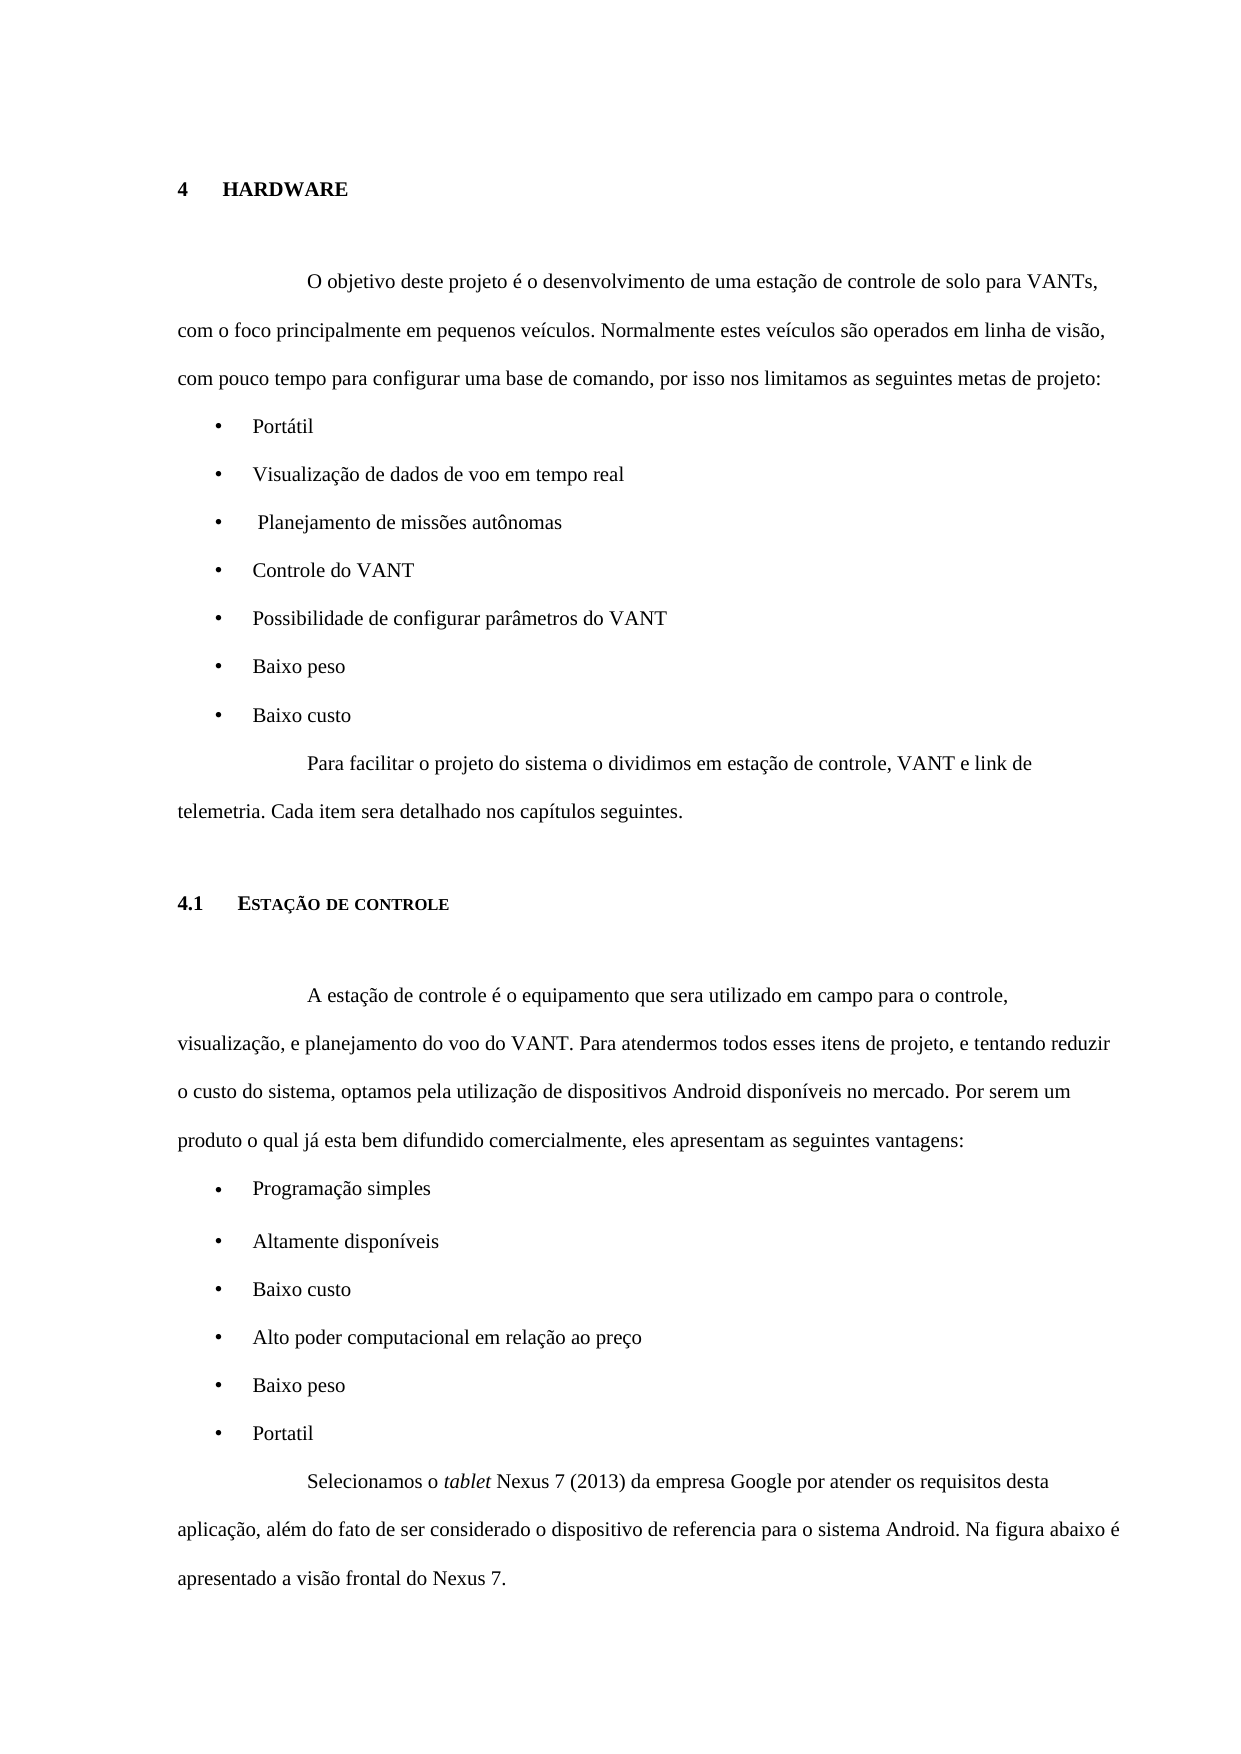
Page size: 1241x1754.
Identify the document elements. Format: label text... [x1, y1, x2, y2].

list Baixo peso [215, 1373, 1121, 1397]
list Planejamento de missões autônomas [215, 510, 1121, 534]
list Visualização de dados de voo em tempo real [215, 462, 1121, 486]
list Altamente disponíveis [215, 1228, 1121, 1253]
list Baixo custo [215, 1277, 1121, 1301]
text Selecionamos o tablet Nexus 7 (2013) da empresa Google por atender os requisitos desta aplicação, além do fato de ser considerado o dispositivo de referencia para o sistema Android. Na figura abaixo é apresentado a visão frontal do Nexus 7. [177, 1469, 1121, 1589]
subtitle Estação de controle [177, 891, 1121, 915]
list Portatil [215, 1421, 1121, 1445]
list Alto poder computacional em relação ao preço [215, 1325, 1121, 1349]
list Portátil [215, 414, 1121, 438]
text Para facilitar o projeto do sistema o dividimos em estação de controle, VANT e link de telemetria. Cada item sera detalhado nos capítulos seguintes. [177, 751, 1121, 823]
text O objetivo deste projeto é o desenvolvimento de uma estação de controle de solo para VANTs, com o foco principalmente em pequenos veículos. Normalmente estes veículos são operados em linha de visão, com pouco tempo para configurar uma base de comando, por isso nos limitamos as seguintes metas de projeto: [177, 269, 1121, 390]
list Baixo custo [215, 702, 1121, 727]
text A estação de controle é o equipamento que sera utilizado em campo para o controle, visualização, e planejamento do voo do VANT. Para atendermos todos esses itens de projeto, e tentando reduzir o custo do sistema, optamos pela utilização de dispositivos Android disponíveis no mercado. Por serem um produto o qual já esta bem difundido comercialmente, eles apresentam as seguintes vantagens: [177, 983, 1121, 1152]
list Possibilidade de configurar parâmetros do VANT [215, 606, 1121, 630]
list Baixo peso [215, 654, 1121, 678]
list Controle do VANT [215, 558, 1121, 582]
list Programação simples [215, 1176, 1121, 1202]
subtitle Hardware [177, 177, 1121, 201]
